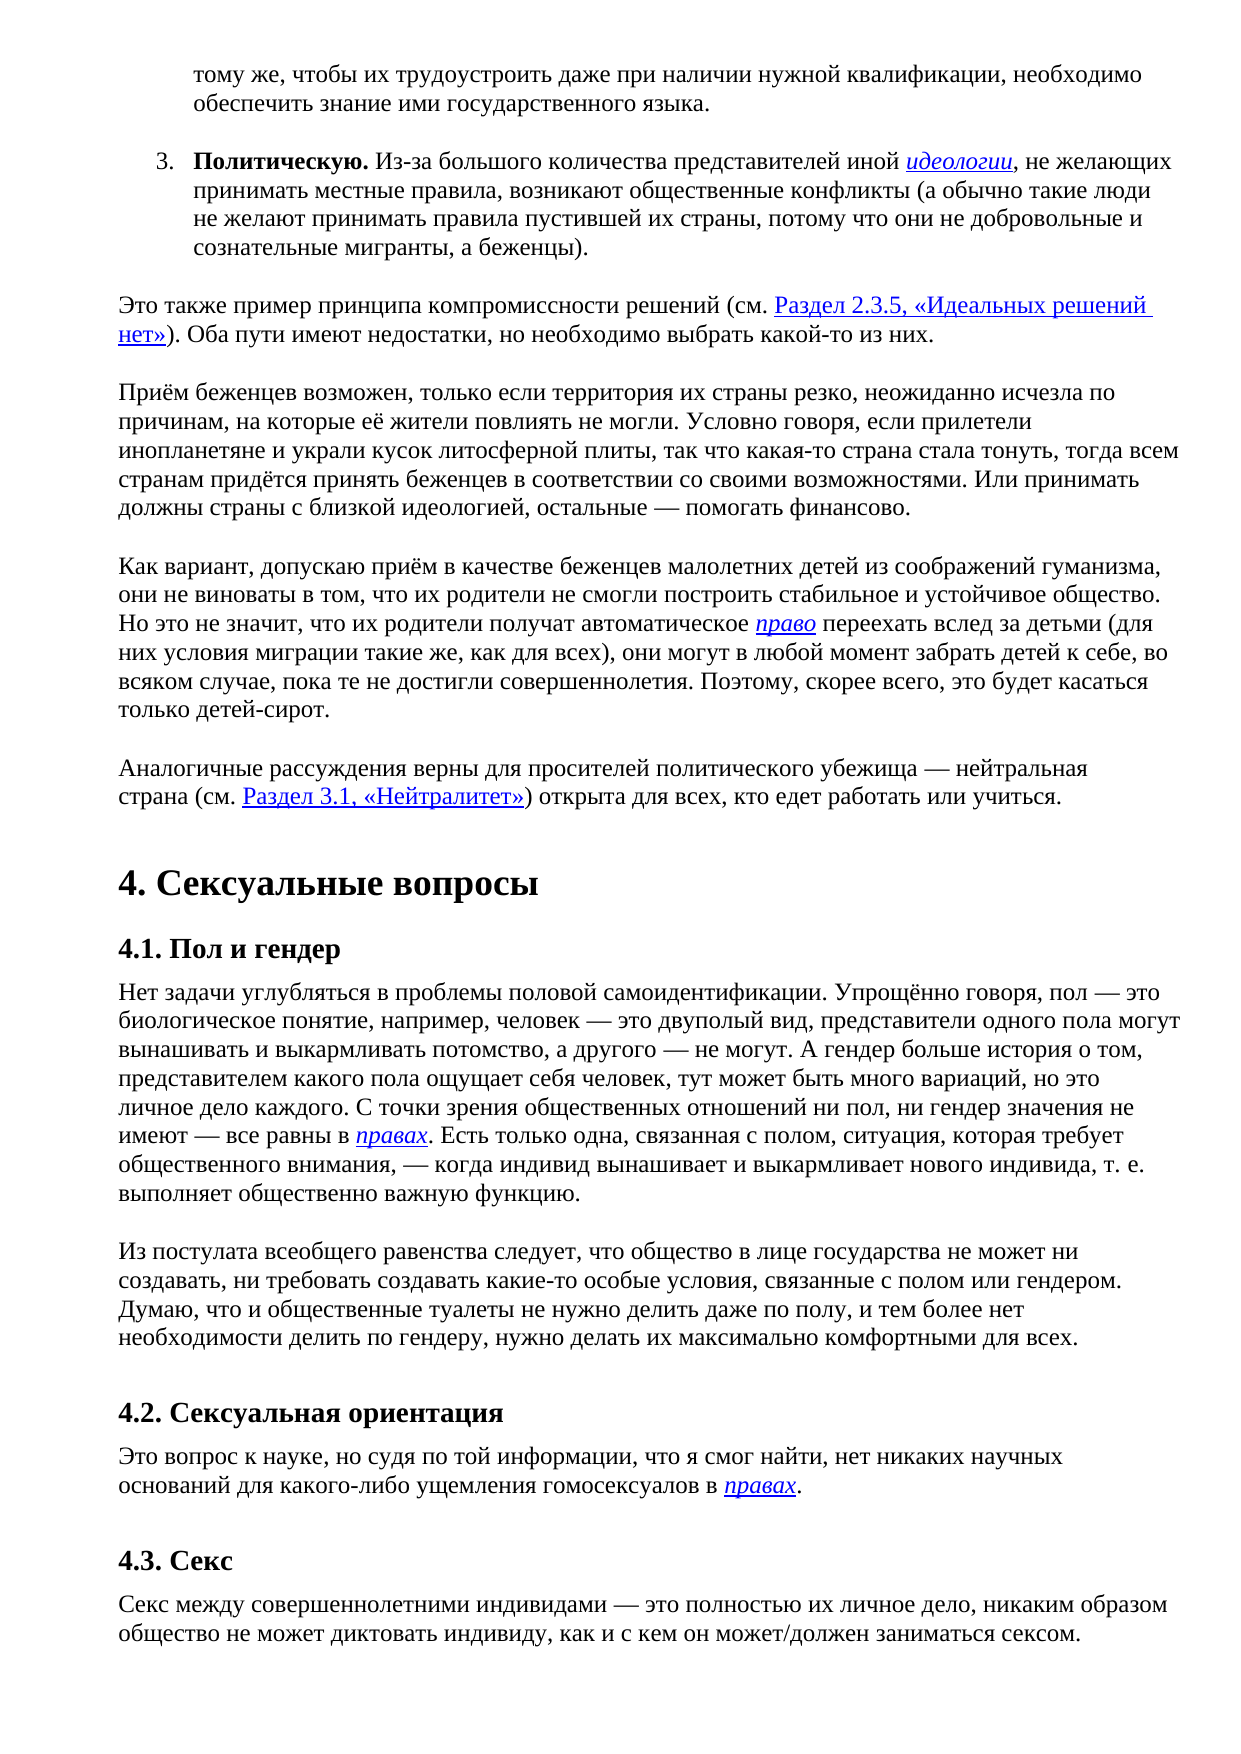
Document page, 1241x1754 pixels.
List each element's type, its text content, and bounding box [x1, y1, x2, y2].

text Секс между совершеннолетними индивидами — это полностью их личное дело, никаким образом общество не может диктовать индивиду, как и с кем он может/должен заниматься сексом. [118, 1589, 1181, 1646]
text Как вариант, допускаю приём в качестве беженцев малолетних детей из соображений гуманизма, они не виноваты в том, что их родители не смогли построить стабильное и устойчивое общество. Но это не значит, что их родители получат автоматическое право переехать вслед за детьми (для них условия миграции такие же, как для всех), они могут в любой момент забрать детей к себе, во всяком случае, пока те не достигли совершеннолетия. Поэтому, скорее всего, это будет касаться только детей-сирот. [118, 551, 1181, 723]
text Приём беженцев возможен, только если территория их страны резко, неожиданно исчезла по причинам, на которые её жители повлиять не могли. Условно говоря, если прилетели инопланетяне и украли кусок литосферной плиты, так что какая-то страна стала тонуть, тогда всем странам придётся принять беженцев в соответствии со своими возможностями. Или принимать должны страны с близкой идеологией, остальные — помогать финансово. [118, 377, 1181, 521]
text Из постулата всеобщего равенства следует, что общество в лице государства не может ни создавать, ни требовать создавать какие-то особые условия, связанные с полом или гендером. Думаю, что и общественные туалеты не нужно делить даже по полу, и тем более нет необходимости делить по гендеру, нужно делать их максимально комфортными для всех. [118, 1236, 1181, 1351]
list тому же, чтобы их трудоустроить даже при наличии нужной квалификации, необходимо обеспечить знание ими государственного языка. [156, 59, 1181, 117]
subtitle 4.3. Секс [118, 1543, 1181, 1576]
list Политическую. Из-за большого количества представителей иной идеологии, не желающих принимать местные правила, возникают общественные конфликты (а обычно такие люди не желают принимать правила пустившей их страны, потому что они не добровольные и сознательные мигранты, а беженцы). [156, 146, 1181, 261]
text Это также пример принципа компромиссности решений (см. Раздел 2.3.5, «Идеальных решений нет»). Оба пути имеют недостатки, но необходимо выбрать какой-то из них. [118, 291, 1181, 348]
text Аналогичные рассуждения верны для просителей политического убежища — нейтральная страна (см. Раздел 3.1, «Нейтралитет») открыта для всех, кто едет работать или учиться. [118, 753, 1181, 810]
text Нет задачи углубляться в проблемы половой самоидентификации. Упрощённо говоря, пол — это биологическое понятие, например, человек — это двуполый вид, представители одного пола могут вынашивать и выкармливать потомство, а другого — не могут. А гендер больше история о том, представителем какого пола ощущает себя человек, тут может быть много вариаций, но это личное дело каждого. С точки зрения общественных отношений ни пол, ни гендер значения не имеют — все равны в правах. Есть только одна, связанная с полом, ситуация, которая требует общественного внимания, — когда индивид вынашивает и выкармливает нового индивида, т. е. выполняет общественно важную функцию. [118, 977, 1181, 1207]
subtitle 4.2. Сексуальная ориентация [118, 1395, 1181, 1429]
text Это вопрос к науке, но судя по той информации, что я смог найти, нет никаких научных оснований для какого-либо ущемления гомосексуалов в правах. [118, 1441, 1181, 1499]
subtitle 4.1. Пол и гендер [118, 931, 1181, 964]
subtitle 4. Сексуальные вопросы [118, 861, 1181, 904]
